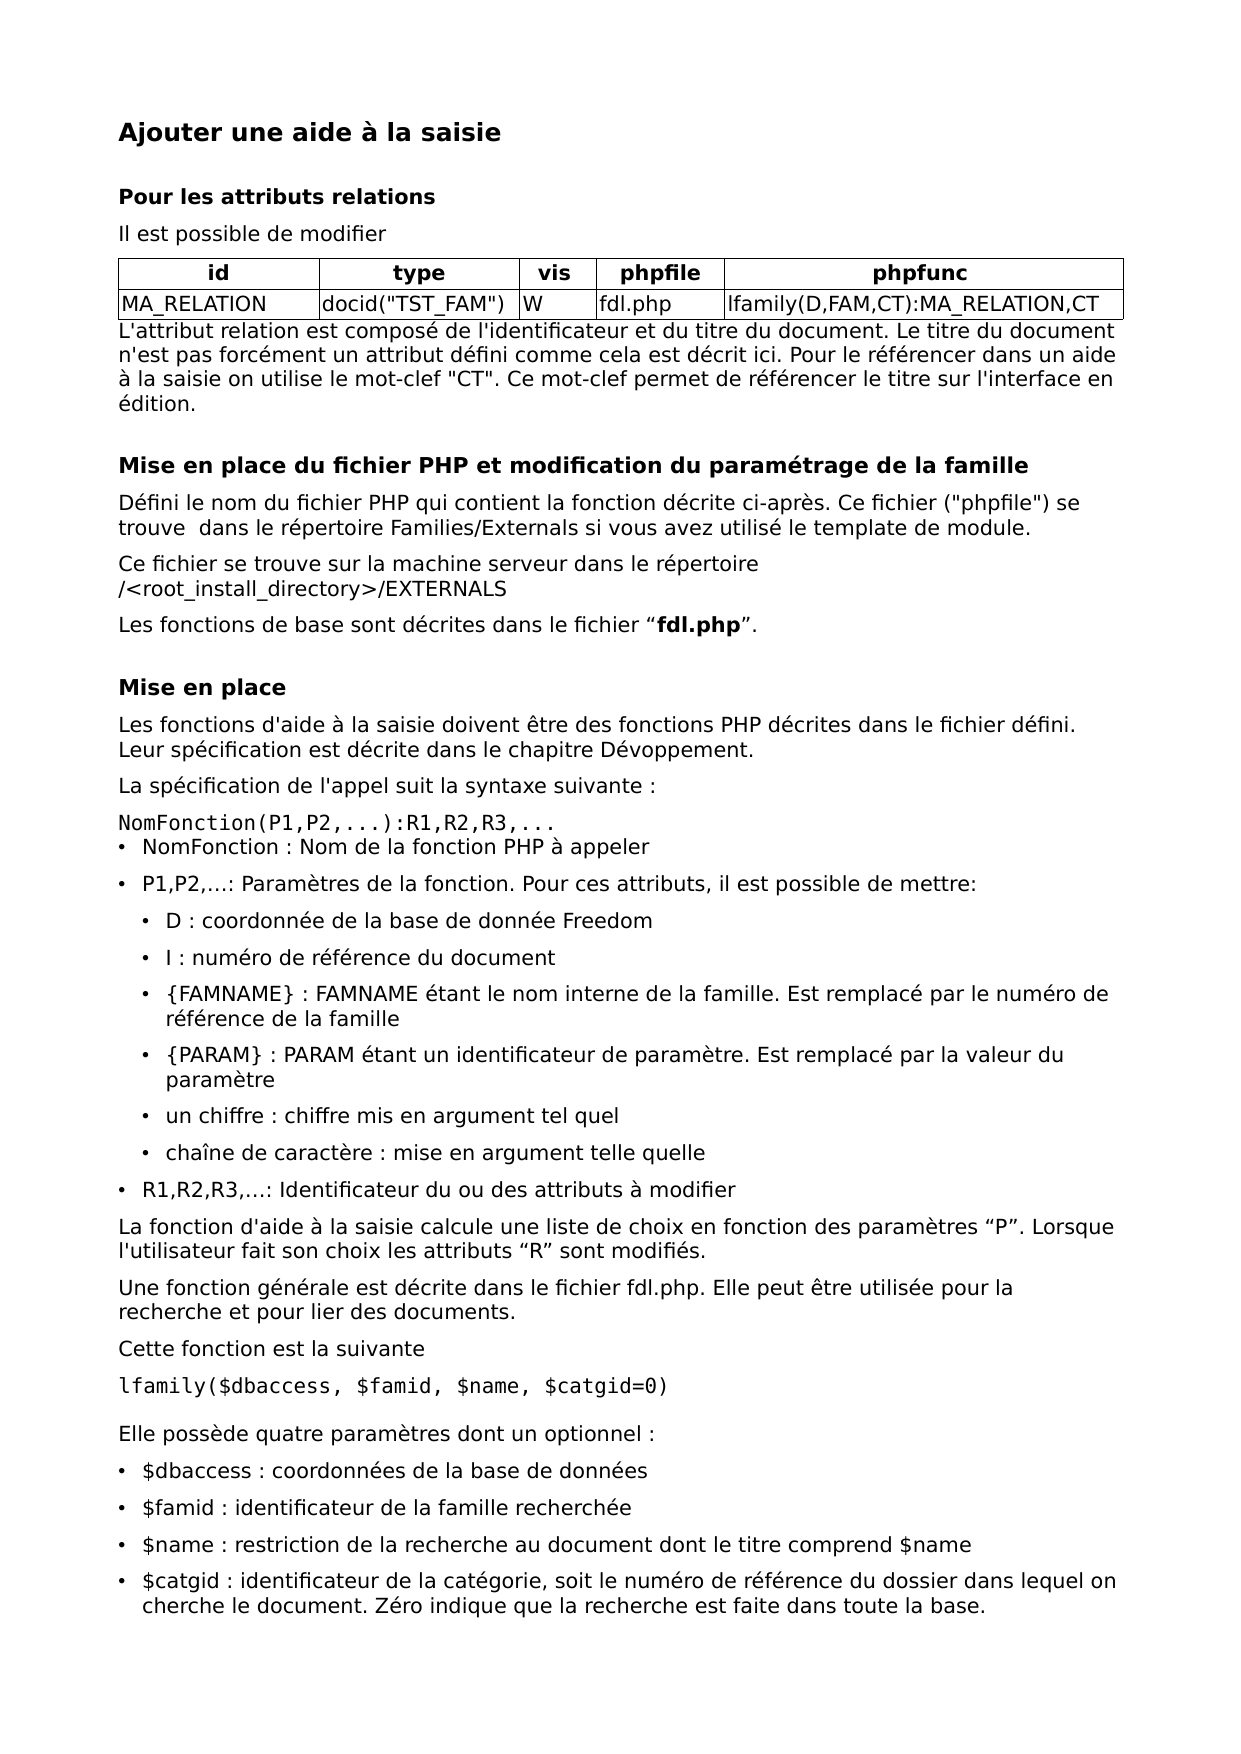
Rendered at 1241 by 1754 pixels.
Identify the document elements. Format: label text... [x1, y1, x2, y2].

subtitle Mise en place [118, 675, 1122, 701]
text Les fonctions de base sont décrites dans le fichier “fdl.php”. [118, 613, 1122, 638]
text Il est possible de modifier [118, 222, 1122, 246]
text La spécification de l'appel suit la syntaxe suivante : [118, 774, 1122, 799]
subtitle Pour les attributs relations [118, 185, 1122, 209]
list I : numéro de référence du document [142, 946, 1122, 970]
table_header id [119, 259, 319, 288]
list $famid : identificateur de la famille recherchée [118, 1496, 1122, 1520]
list $dbaccess : coordonnées de la base de données [118, 1459, 1122, 1483]
table_cell MA_RELATION [119, 290, 319, 319]
text Les fonctions d'aide à la saisie doivent être des fonctions PHP décrites dans le fichier défini. Leur spécification est décrite dans le chapitre Dévoppement. [118, 713, 1122, 762]
table_cell W [520, 290, 596, 319]
subtitle Ajouter une aide à la saisie [118, 118, 1122, 147]
text Elle possède quatre paramètres dont un optionnel : [118, 1422, 1122, 1447]
text NomFonction(P1,P2,...):R1,R2,R3,... [118, 811, 1122, 835]
table_header vis [520, 259, 596, 288]
text Cette fonction est la suivante [118, 1337, 1122, 1361]
list NomFonction : Nom de la fonction PHP à appeler [118, 835, 1122, 860]
table_header phpfunc [725, 259, 1123, 288]
subtitle Mise en place du fichier PHP et modification du paramétrage de la famille [118, 453, 1122, 479]
list {PARAM} : PARAM étant un identificateur de paramètre. Est remplacé par la valeur du paramètre [142, 1043, 1122, 1092]
table_header phpfile [597, 259, 724, 288]
text Une fonction générale est décrite dans le fichier fdl.php. Elle peut être utilisée pour la recherche et pour lier des documents. [118, 1276, 1122, 1324]
text L'attribut relation est composé de l'identificateur et du titre du document. Le titre du document n'est pas forcément un attribut défini comme cela est décrit ici. Pour le référencer dans un aide à la saisie on utilise le mot-clef "CT". Ce mot-clef permet de référencer le titre sur l'interface en édition. [118, 320, 1122, 416]
table_cell fdl.php [597, 290, 724, 319]
list $catgid : identificateur de la catégorie, soit le numéro de référence du dossier dans lequel on cherche le document. Zéro indique que la recherche est faite dans toute la base. [118, 1569, 1122, 1618]
table_header type [320, 259, 519, 288]
list R1,R2,R3,…: Identificateur du ou des attributs à modifier [118, 1178, 1122, 1202]
list D : coordonnée de la base de donnée Freedom [142, 909, 1122, 933]
list chaîne de caractère : mise en argument telle quelle [142, 1141, 1122, 1166]
text lfamily($dbaccess, $famid, $name, $catgid=0) [118, 1374, 1122, 1398]
list P1,P2,…: Paramètres de la fonction. Pour ces attributs, il est possible de mettre: [118, 872, 1122, 896]
table_cell docid("TST_FAM") [320, 290, 519, 319]
list $name : restriction de la recherche au document dont le titre comprend $name [118, 1533, 1122, 1557]
list {FAMNAME} : FAMNAME étant le nom interne de la famille. Est remplacé par le numéro de référence de la famille [142, 982, 1122, 1031]
list un chiffre : chiffre mis en argument tel quel [142, 1104, 1122, 1129]
text Ce fichier se trouve sur la machine serveur dans le répertoire /<root_install_directory>/EXTERNALS [118, 552, 1122, 601]
text La fonction d'aide à la saisie calcule une liste de choix en fonction des paramètres “P”. Lorsque l'utilisateur fait son choix les attributs “R” sont modifiés. [118, 1215, 1122, 1263]
table_cell lfamily(D,FAM,CT):MA_RELATION,CT [725, 290, 1123, 319]
text Défini le nom du fichier PHP qui contient la fonction décrite ci-après. Ce fichier ("phpfile") se trouve dans le répertoire Families/Externals si vous avez utilisé le template de module. [118, 491, 1122, 540]
